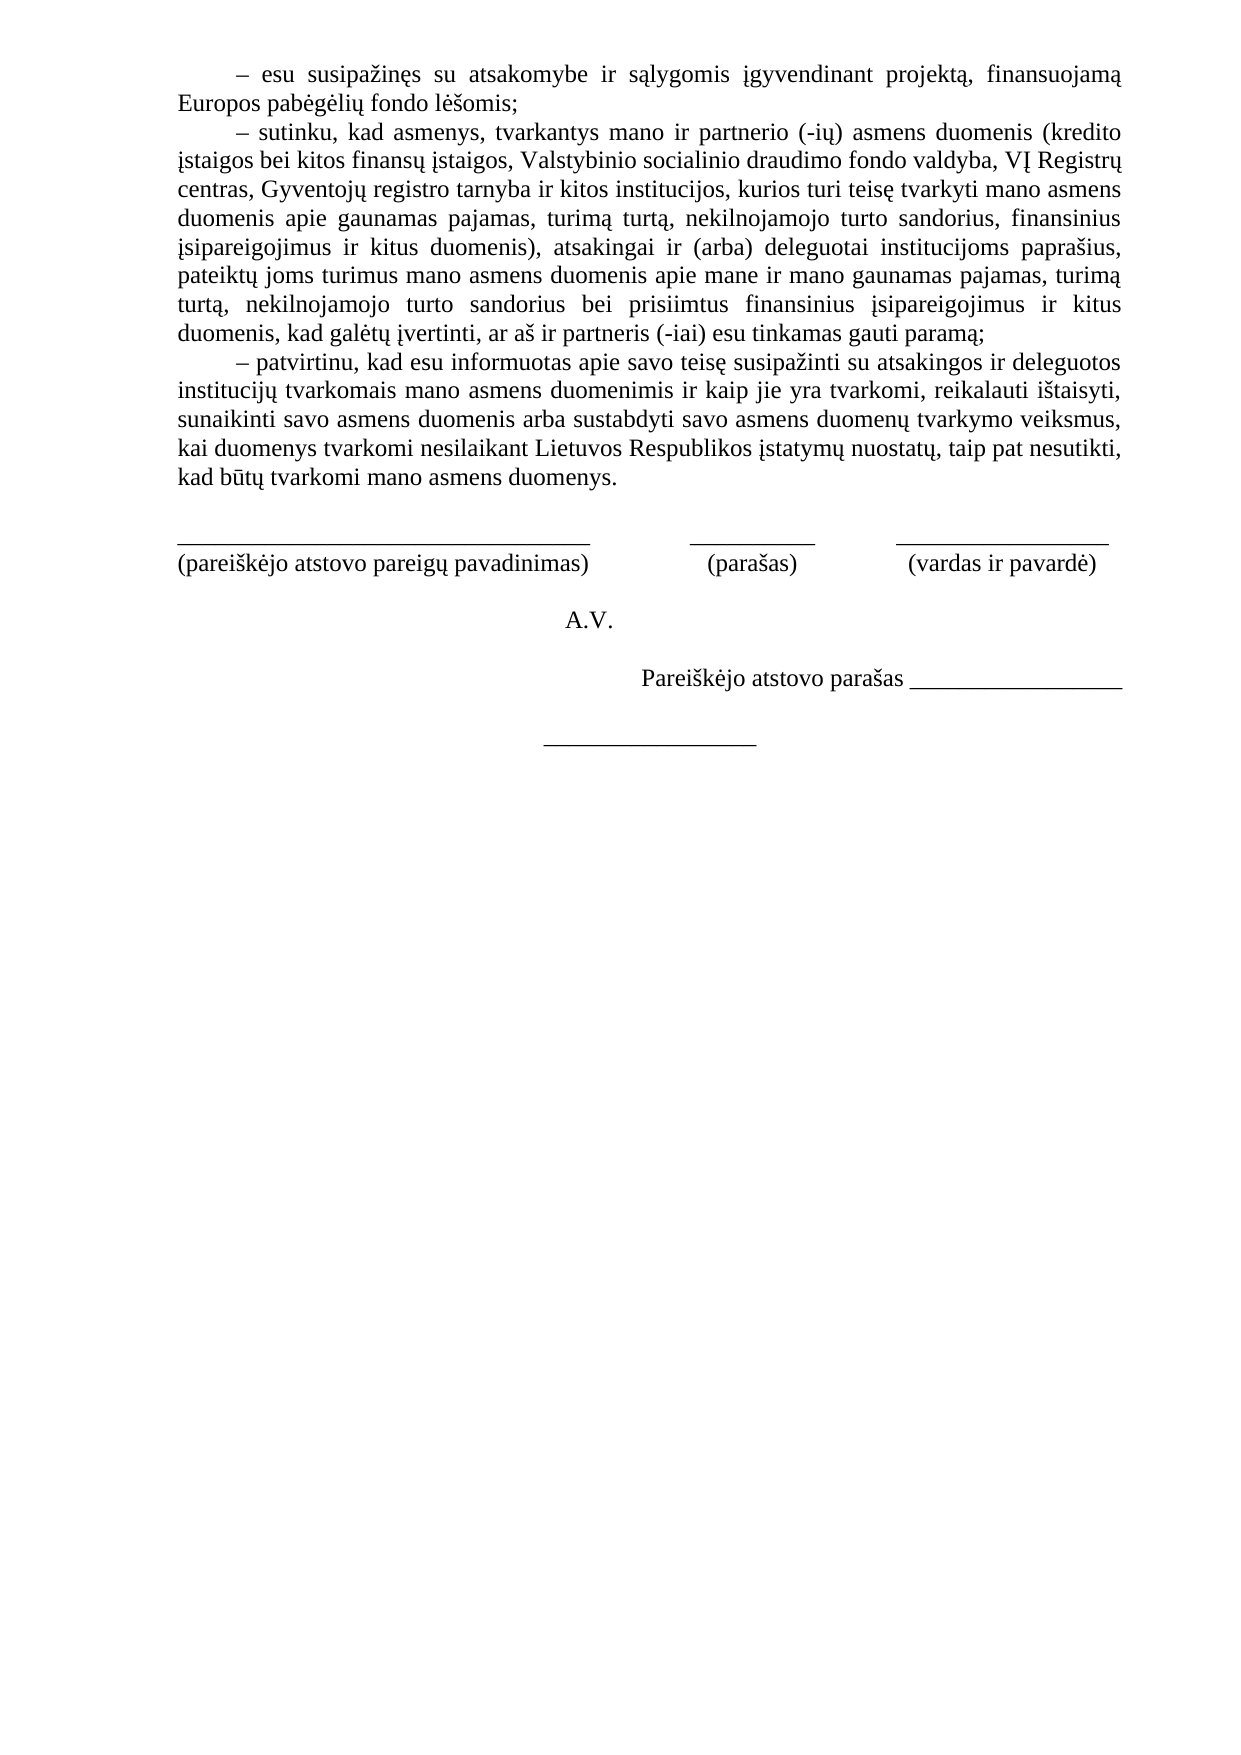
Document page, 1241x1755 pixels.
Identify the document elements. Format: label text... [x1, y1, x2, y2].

text – sutinku, kad asmenys, tvarkantys mano ir partnerio (-ių) asmens duomenis (kredito įstaigos bei kitos finansų įstaigos, Valstybinio socialinio draudimo fondo valdyba, VĮ Registrų centras, Gyventojų registro tarnyba ir kitos institucijos, kurios turi teisę tvarkyti mano asmens duomenis apie gaunamas pajamas, turimą turtą, nekilnojamojo turto sandorius, finansinius įsipareigojimus ir kitus duomenis), atsakingai ir (arba) deleguotai institucijoms paprašius, pateiktų joms turimus mano asmens duomenis apie mane ir mano gaunamas pajamas, turimą turtą, nekilnojamojo turto sandorius bei prisiimtus finansinius įsipareigojimus ir kitus duomenis, kad galėtų įvertinti, ar aš ir partneris (-iai) esu tinkamas gauti paramą; [177, 117, 1122, 347]
text (pareiškėjo atstovo pareigų pavadinimas) (parašas) (vardas ir pavardė) [177, 548, 1122, 577]
text Pareiškėjo atstovo parašas _________________ [177, 663, 1122, 692]
text _________________ [177, 720, 1122, 749]
text – patvirtinu, kad esu informuotas apie savo teisę susipažinti su atsakingos ir deleguotos institucijų tvarkomais mano asmens duomenimis ir kaip jie yra tvarkomi, reikalauti ištaisyti, sunaikinti savo asmens duomenis arba sustabdyti savo asmens duomenų tvarkymo veiksmus, kai duomenys tvarkomi nesilaikant Lietuvos Respublikos įstatymų nuostatų, taip pat nesutikti, kad būtų tvarkomi mano asmens duomenys. [177, 347, 1122, 490]
text _________________________________ __________ _________________ [177, 519, 1122, 548]
text – esu susipažinęs su atsakomybe ir sąlygomis įgyvendinant projektą, finansuojamą Europos pabėgėlių fondo lėšomis; [177, 59, 1122, 117]
text A.V. [565, 605, 1122, 634]
